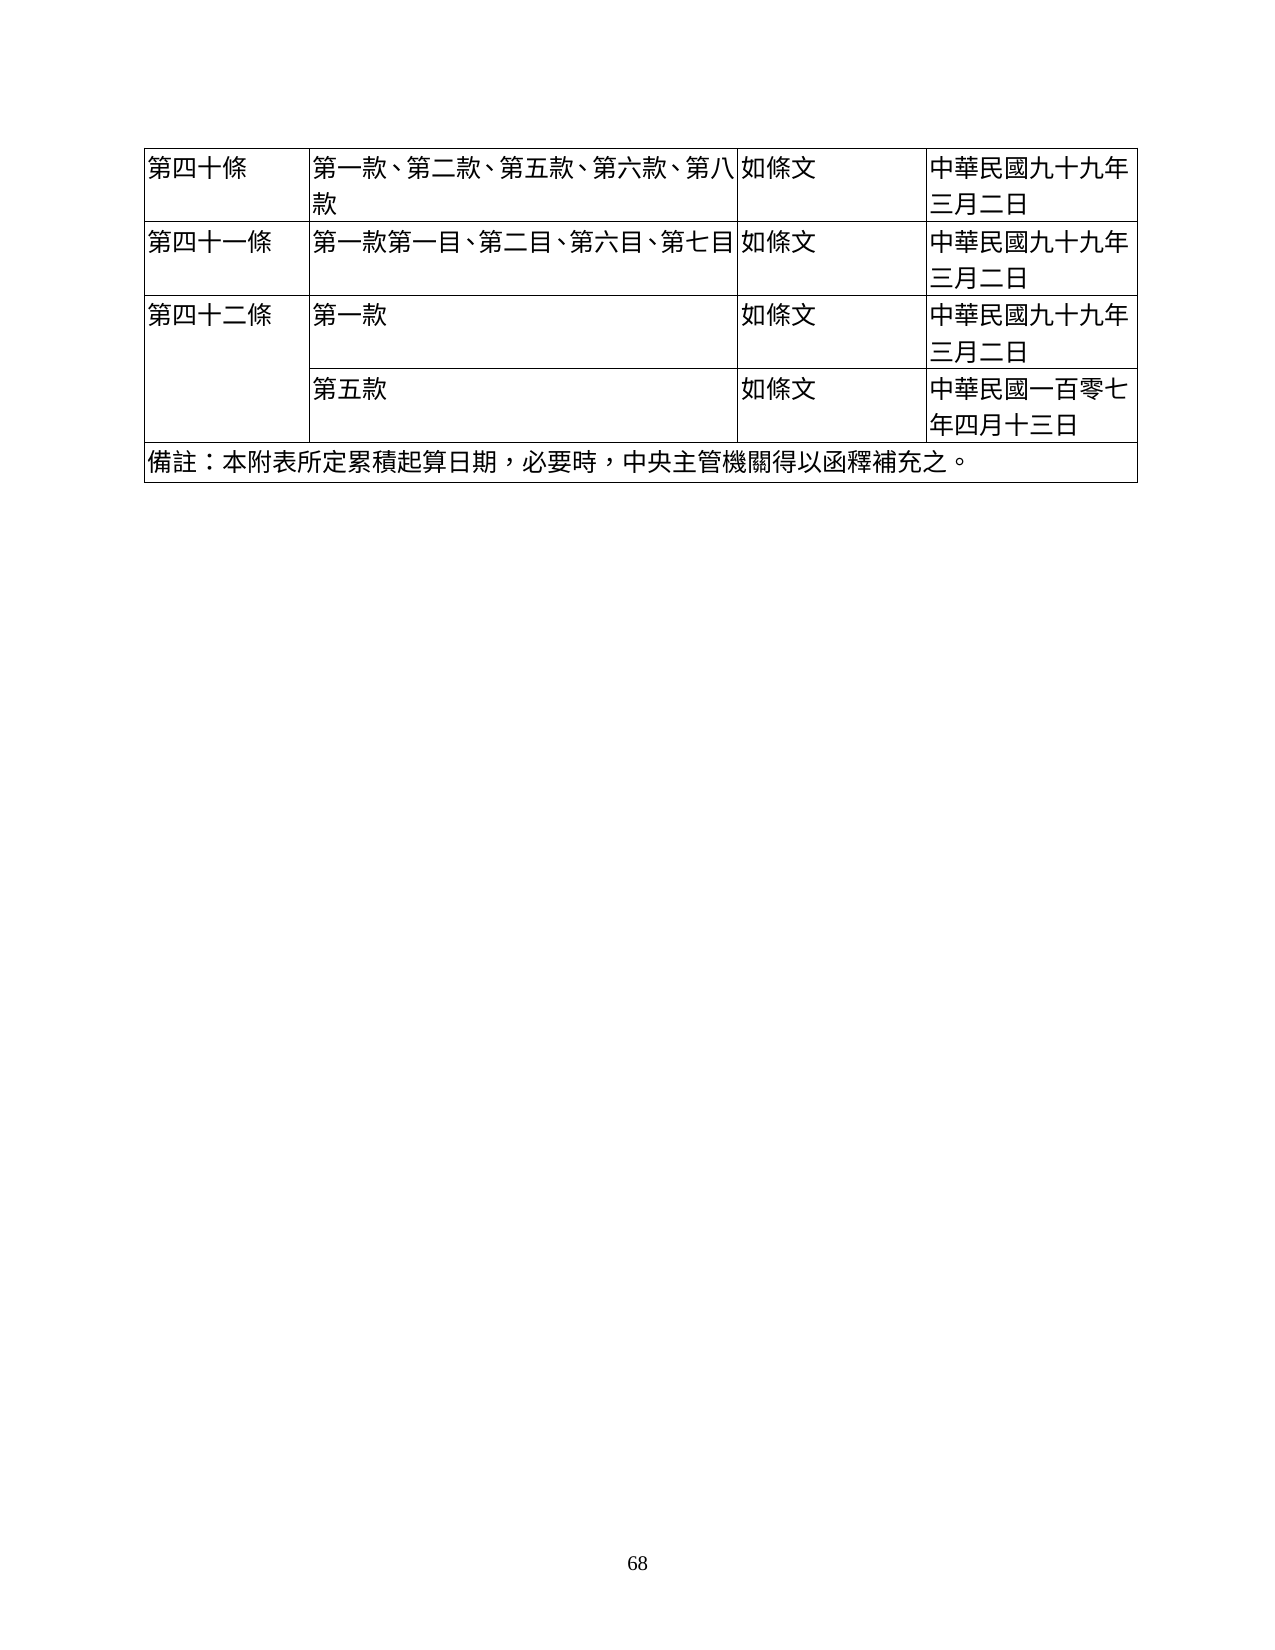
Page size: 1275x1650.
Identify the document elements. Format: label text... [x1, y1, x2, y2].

table_cell 中華民國九十九年三月二日 [927, 222, 1137, 295]
table_cell 中華民國九十九年三月二日 [927, 296, 1137, 368]
table_cell 第四十一條 [145, 222, 309, 295]
table_cell 如條文 [738, 296, 926, 368]
table_cell 中華民國一百零七年四月十三日 [927, 369, 1137, 442]
table_cell 第一款第一目、第二目、第六目、第七目 [310, 222, 737, 295]
table_cell 中華民國九十九年三月二日 [927, 149, 1137, 221]
table_cell 如條文 [738, 222, 926, 295]
table_cell 第四十二條 [145, 296, 309, 442]
table_cell 備註：本附表所定累積起算日期，必要時，中央主管機關得以函釋補充之。 [145, 443, 1137, 482]
table_cell 第四十條 [145, 149, 309, 221]
table_cell 如條文 [738, 149, 926, 221]
table_cell 如條文 [738, 369, 926, 442]
table_cell 第一款、第二款、第五款、第六款、第八款 [310, 149, 737, 221]
table_cell 第五款 [310, 369, 737, 442]
table_cell 第一款 [310, 296, 737, 368]
